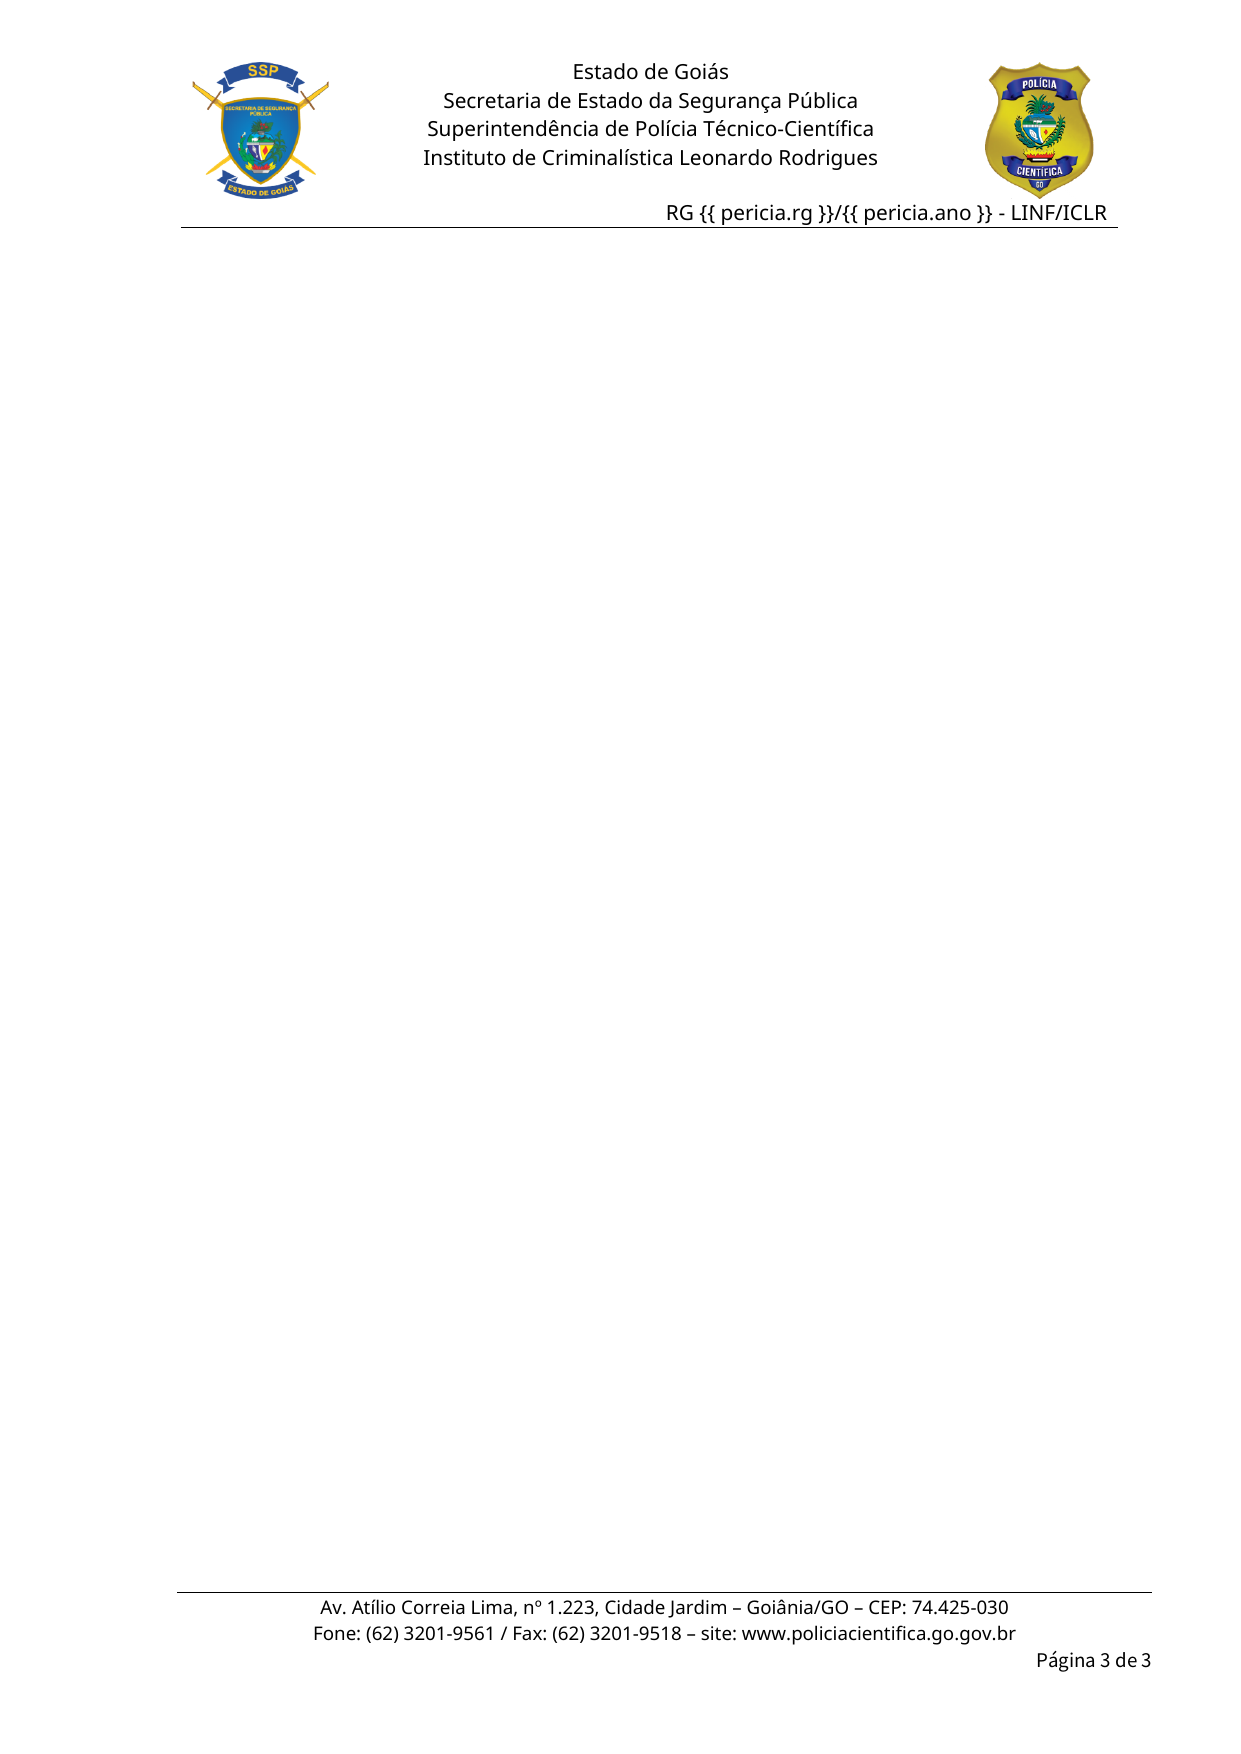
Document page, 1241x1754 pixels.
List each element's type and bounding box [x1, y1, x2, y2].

picture [985, 62, 1094, 199]
picture [192, 62, 329, 199]
